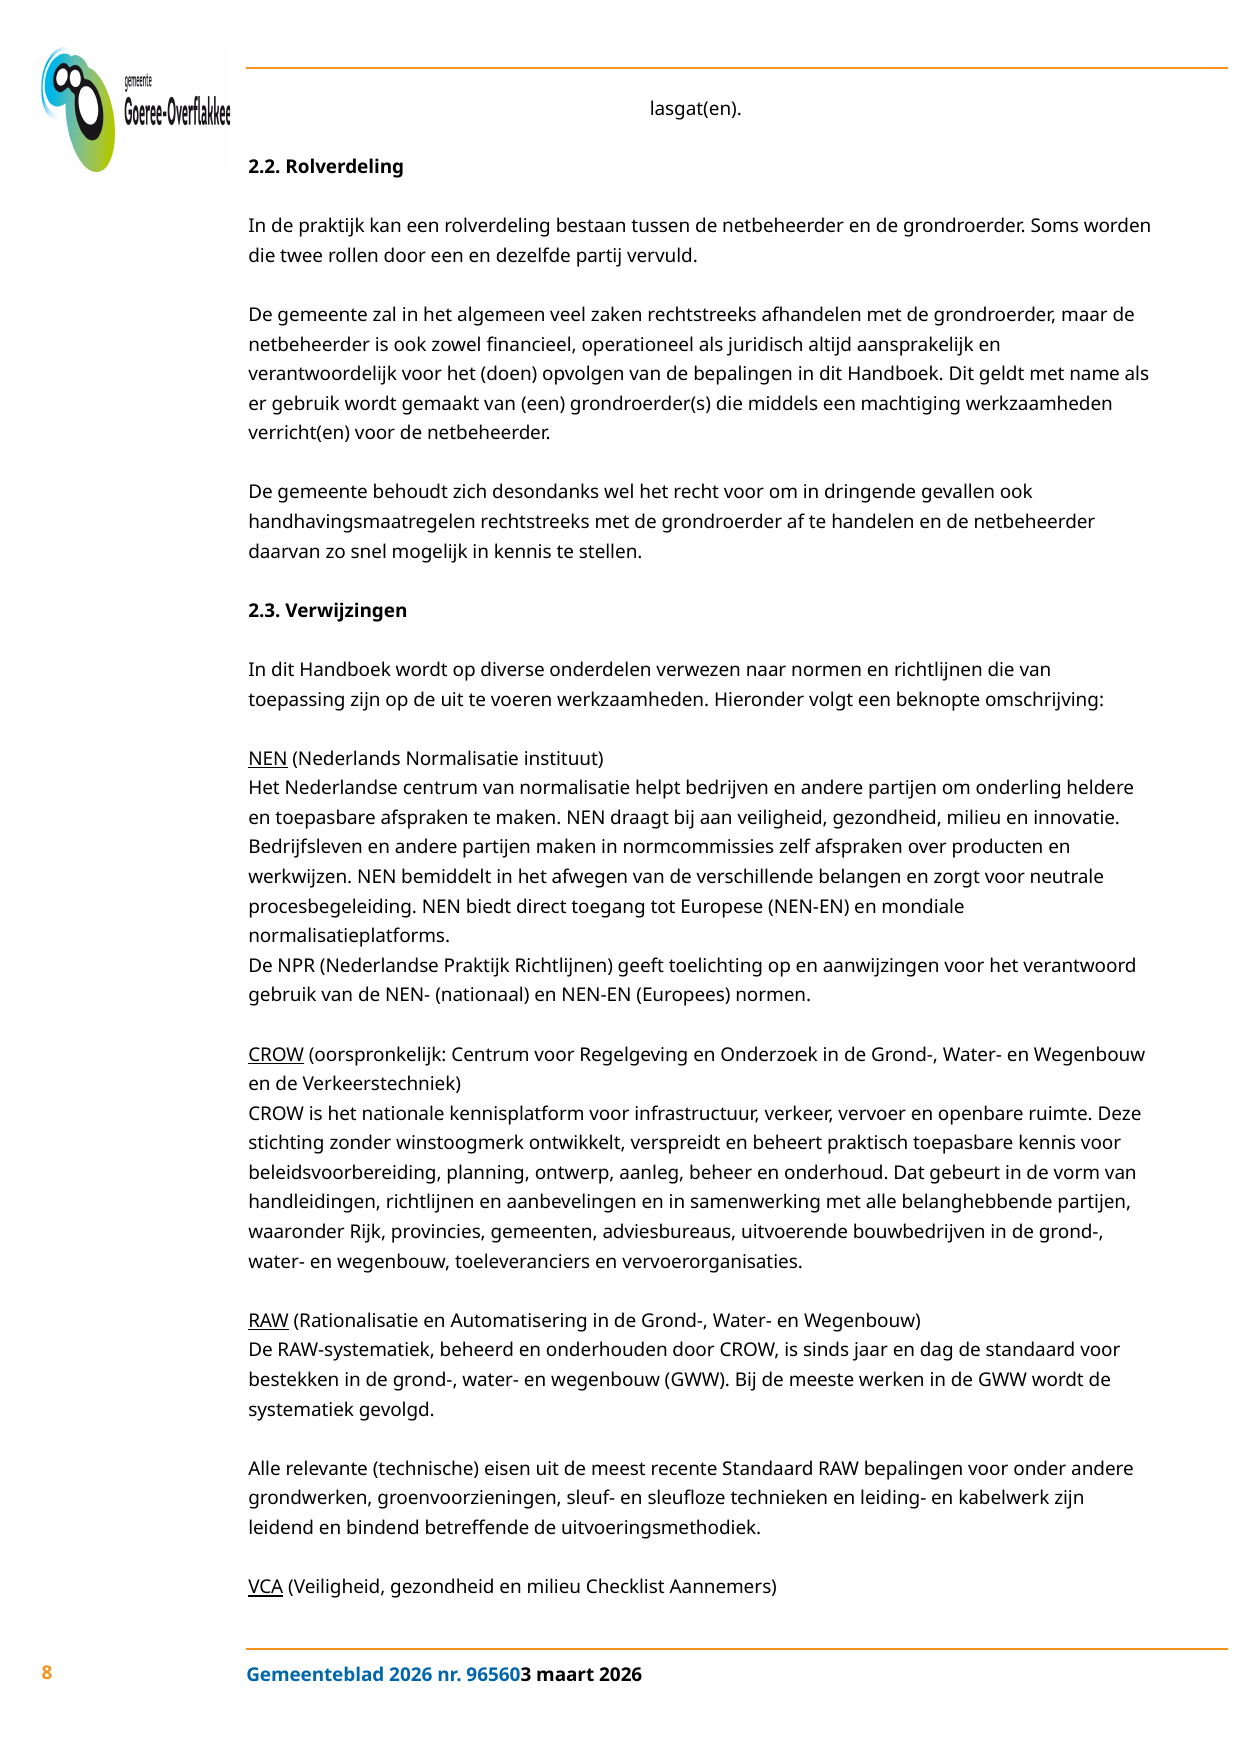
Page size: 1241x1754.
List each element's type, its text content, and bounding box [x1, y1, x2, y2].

text 2.2. Rolverdeling [248, 153, 1152, 179]
text Het Nederlandse centrum van normalisatie helpt bedrijven en andere partijen om onderling heldere en toepasbare afspraken te maken. NEN draagt bij aan veiligheid, gezondheid, milieu en innovatie. [248, 774, 1152, 830]
text De NPR (Nederlandse Praktijk Richtlijnen) geeft toelichting op en aanwijzingen voor het verantwoord gebruik van de NEN- (nationaal) en NEN-EN (Europees) normen. [248, 952, 1152, 1007]
text VCA (Veiligheid, gezondheid en milieu Checklist Aannemers) [248, 1573, 1152, 1599]
text CROW (oorspronkelijk: Centrum voor Regelgeving en Onderzoek in de Grond-, Water- en Wegenbouw en de Verkeerstechniek) [248, 1041, 1152, 1096]
text De gemeente behoudt zich desondanks wel het recht voor om in dringende gevallen ook handhavingsmaatregelen rechtstreeks met de grondroerder af te handelen en de netbeheerder daarvan zo snel mogelijk in kennis te stellen. [248, 479, 1152, 564]
text 2.3. Verwijzingen [248, 597, 1152, 623]
text In de praktijk kan een rolverdeling bestaan tussen de netbeheerder en de grondroerder. Soms worden die twee rollen door een en dezelfde partij vervuld. [248, 212, 1152, 268]
text CROW is het nationale kennisplatform voor infrastructuur, verkeer, vervoer en openbare ruimte. Deze stichting zonder winstoogmerk ontwikkelt, verspreidt en beheert praktisch toepasbare kennis voor beleidsvoorbereiding, planning, ontwerp, aanleg, beheer en onderhoud. Dat gebeurt in de vorm van handleidingen, richtlijnen en aanbevelingen en in samenwerking met alle belanghebbende partijen, waaronder Rijk, provincies, gemeenten, adviesbureaus, uitvoerende bouwbedrijven in de grond-, water- en wegenbouw, toeleveranciers en vervoerorganisaties. [248, 1100, 1152, 1274]
table_cell [248, 95, 440, 121]
text NEN (Nederlands Normalisatie instituut) [248, 745, 1152, 771]
text RAW (Rationalisatie en Automatisering in de Grond-, Water- en Wegenbouw) [248, 1307, 1152, 1333]
text Alle relevante (technische) eisen uit de meest recente Standaard RAW bepalingen voor onder andere grondwerken, groenvoorzieningen, sleuf- en sleufloze technieken en leiding- en kabelwerk zijn leidend en bindend betreffende de uitvoeringsmethodiek. [248, 1455, 1152, 1540]
text Bedrijfsleven en andere partijen maken in normcommissies zelf afspraken over producten en werkwijzen. NEN bemiddelt in het afwegen van de verschillende belangen en zorgt voor neutrale procesbegeleiding. NEN biedt direct toegang tot Europese (NEN-EN) en mondiale normalisatieplatforms. [248, 834, 1152, 948]
text De RAW-systematiek, beheerd en onderhouden door CROW, is sinds jaar en dag de standaard voor bestekken in de grond-, water- en wegenbouw (GWW). Bij de meeste werken in de GWW wordt de systematiek gevolgd. [248, 1337, 1152, 1422]
table_cell [440, 95, 649, 121]
text De gemeente zal in het algemeen veel zaken rechtstreeks afhandelen met de grondroerder, maar de netbeheerder is ook zowel financieel, operationeel als juridisch altijd aansprakelijk en verantwoordelijk voor het (doen) opvolgen van de bepalingen in dit Handboek. Dit geldt met name als er gebruik wordt gemaakt van (een) grondroerder(s) die middels een machtiging werkzaamheden verricht(en) voor de netbeheerder. [248, 301, 1152, 445]
picture [41, 47, 231, 172]
table_cell lasgat(en). [650, 95, 1152, 121]
text In dit Handboek wordt op diverse onderdelen verwezen naar normen en richtlijnen die van toepassing zijn op de uit te voeren werkzaamheden. Hieronder volgt een beknopte omschrijving: [248, 656, 1152, 712]
